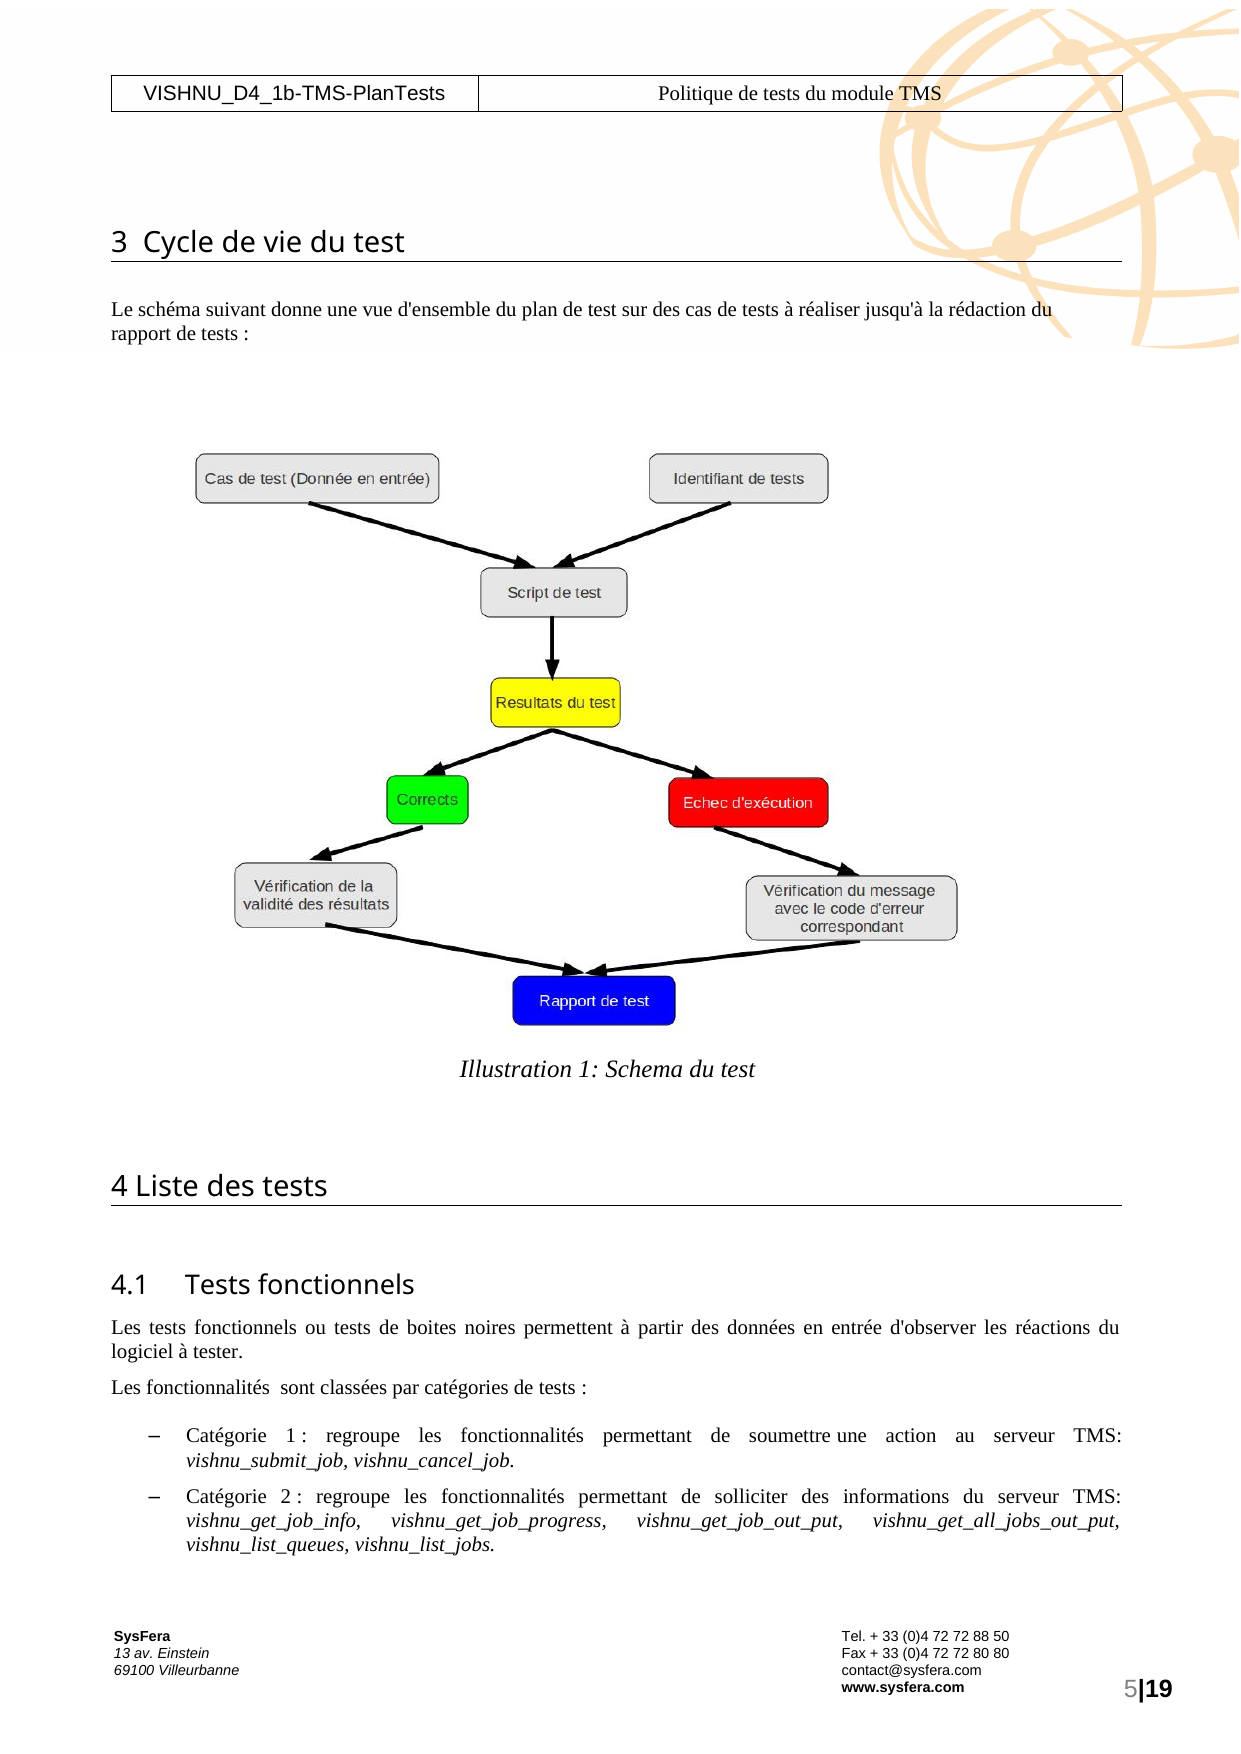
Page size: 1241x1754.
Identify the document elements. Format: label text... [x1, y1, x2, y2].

list Catégorie 1 : regroupe les fonctionnalités permettant de soumettre une action au serveur TMS: vishnu_submit_job, vishnu_cancel_job. [148, 1423, 1122, 1472]
text Les fonctionnalités sont classées par catégories de tests : [111, 1375, 1122, 1399]
list Catégorie 2 : regroupe les fonctionnalités permettant de solliciter des informations du serveur TMS: vishnu_get_job_info, vishnu_get_job_progress, vishnu_get_job_out_put, vishnu_get_all_jobs_out_put, vishnu_list_queues, vishnu_list_jobs. [148, 1484, 1122, 1556]
subtitle Liste des tests [111, 1165, 1122, 1205]
picture [1, 9, 1239, 349]
picture [163, 373, 1070, 1054]
subtitle Tests fonctionnels [111, 1265, 1122, 1302]
text Les tests fonctionnels ou tests de boites noires permettent à partir des données en entrée d'observer les réactions du logiciel à tester. [111, 1315, 1122, 1363]
text Illustration 1: Schema du test [163, 1054, 1070, 1083]
